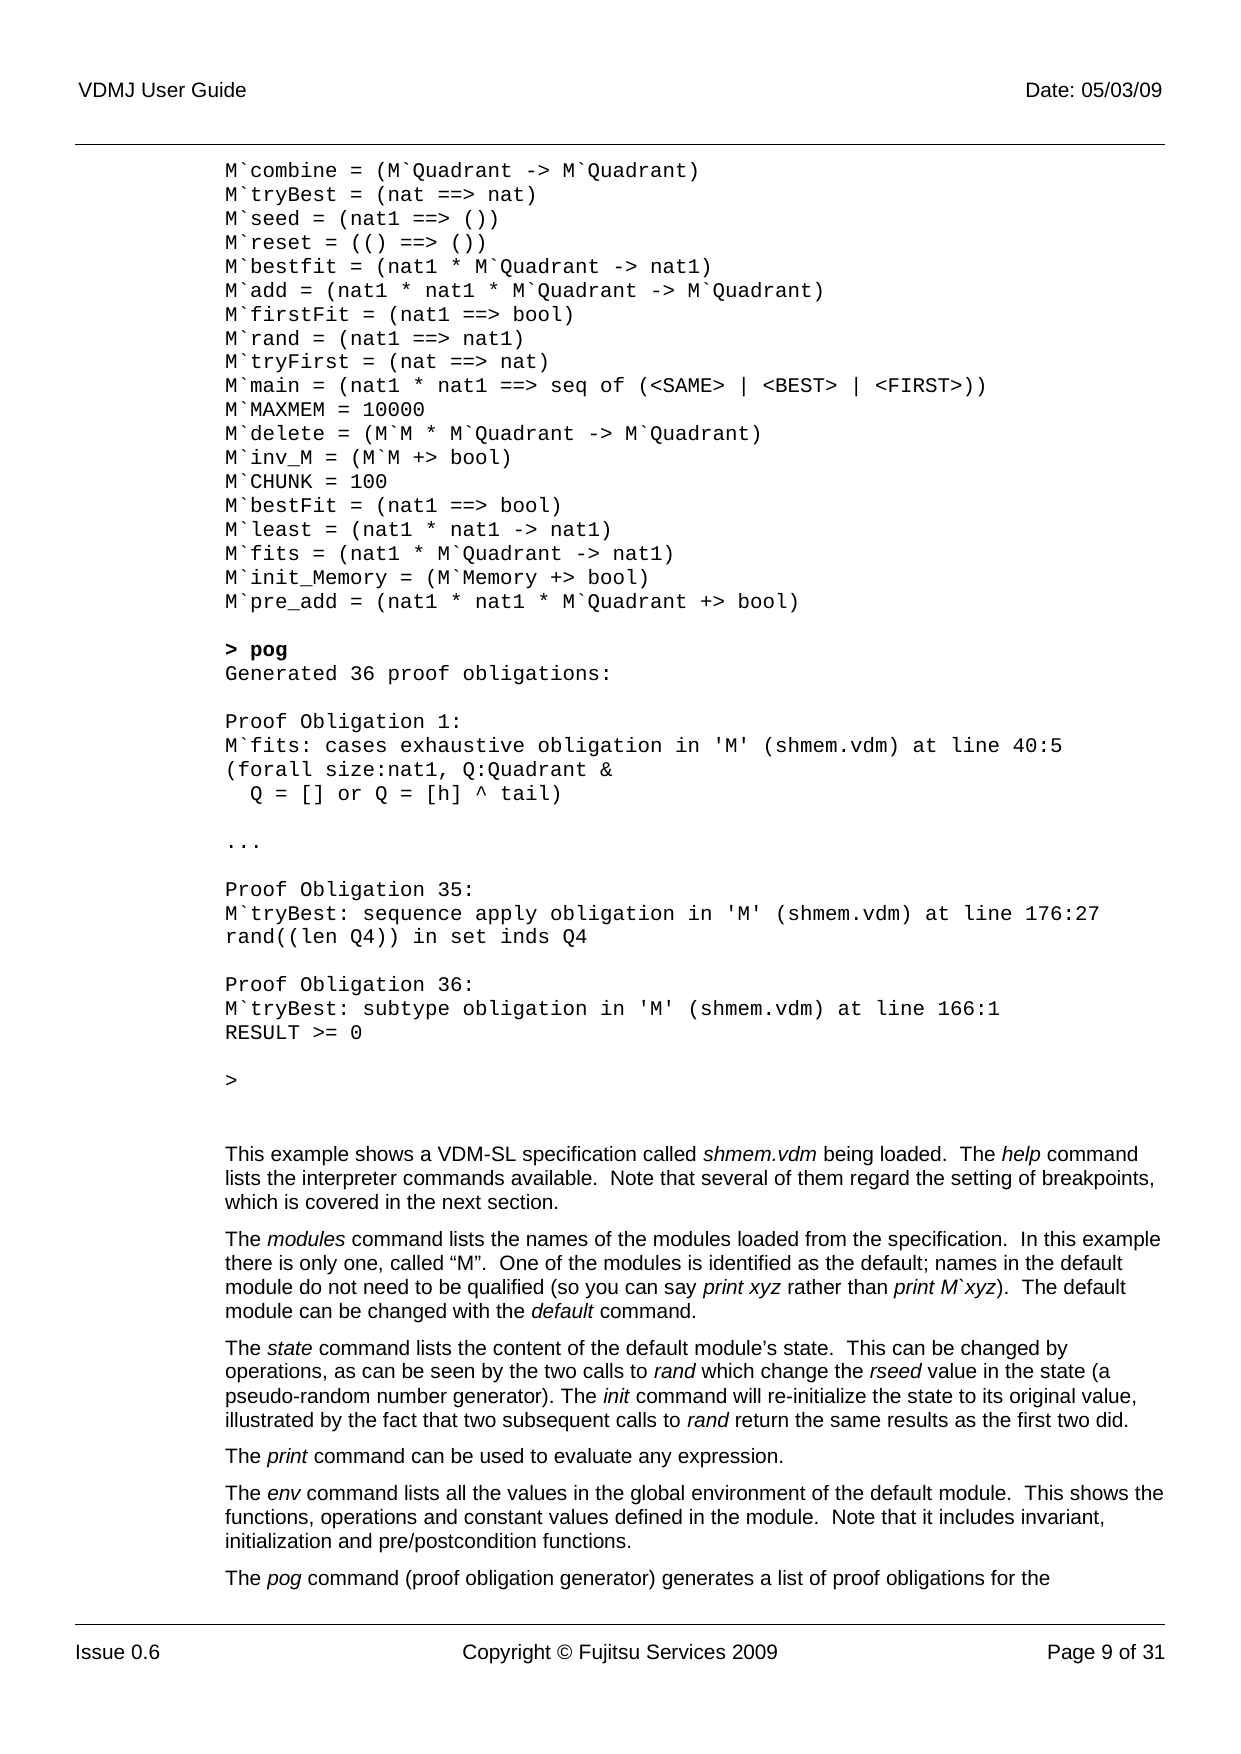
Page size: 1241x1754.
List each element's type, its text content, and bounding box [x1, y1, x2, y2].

text > [225, 1070, 1165, 1094]
text M`least = (nat1 * nat1 -> nat1) [225, 519, 1165, 543]
text M`CHUNK = 100 [225, 471, 1165, 495]
text M`reset = (() ==> ()) [225, 232, 1165, 256]
text M`fits = (nat1 * M`Quadrant -> nat1) [225, 543, 1165, 567]
text Proof Obligation 36: [225, 974, 1165, 998]
text > pog [225, 639, 1165, 663]
text M`inv_M = (M`M +> bool) [225, 447, 1165, 471]
text (forall size:nat1, Q:Quadrant & [225, 759, 1165, 783]
text ... [225, 831, 1165, 854]
text M`tryBest: sequence apply obligation in 'M' (shmem.vdm) at line 176:27 [225, 902, 1165, 926]
text The state command lists the content of the default module’s state. This can be changed by operations, as can be seen by the two calls to rand which change the rseed value in the state (a pseudo-random number generator). The init command will re-initialize the state to its original value, illustrated by the fact that two subsequent calls to rand return the same results as the first two did. [225, 1335, 1165, 1432]
text M`init_Memory = (M`Memory +> bool) [225, 567, 1165, 591]
text The print command can be used to evaluate any expression. [225, 1444, 1165, 1468]
text The env command lists all the values in the global environment of the default module. This shows the functions, operations and constant values defined in the module. Note that it includes invariant, initialization and pre/postcondition functions. [225, 1481, 1165, 1553]
text The pog command (proof obligation generator) generates a list of proof obligations for the [225, 1565, 1165, 1589]
text M`combine = (M`Quadrant -> M`Quadrant) [225, 160, 1165, 184]
text M`tryFirst = (nat ==> nat) [225, 351, 1165, 375]
text Proof Obligation 1: [225, 711, 1165, 735]
text M`delete = (M`M * M`Quadrant -> M`Quadrant) [225, 423, 1165, 447]
text M`tryBest: subtype obligation in 'M' (shmem.vdm) at line 166:1 [225, 998, 1165, 1022]
text Proof Obligation 35: [225, 878, 1165, 902]
text RESULT >= 0 [225, 1022, 1165, 1046]
text This example shows a VDM-SL specification called shmem.vdm being loaded. The help command lists the interpreter commands available. Note that several of them regard the setting of breakpoints, which is covered in the next section. [225, 1142, 1165, 1214]
text M`main = (nat1 * nat1 ==> seq of (<SAME> | <BEST> | <FIRST>)) [225, 375, 1165, 399]
text Q = [] or Q = [h] ^ tail) [225, 783, 1165, 807]
text M`MAXMEM = 10000 [225, 399, 1165, 423]
text The modules command lists the names of the modules loaded from the specification. In this example there is only one, called “M”. One of the modules is identified as the default; names in the default module do not need to be qualified (so you can say print xyz rather than print M`xyz). The default module can be changed with the default command. [225, 1227, 1165, 1323]
text M`seed = (nat1 ==> ()) [225, 208, 1165, 232]
text M`pre_add = (nat1 * nat1 * M`Quadrant +> bool) [225, 591, 1165, 615]
text M`fits: cases exhaustive obligation in 'M' (shmem.vdm) at line 40:5 [225, 735, 1165, 759]
text M`bestFit = (nat1 ==> bool) [225, 495, 1165, 519]
text Generated 36 proof obligations: [225, 663, 1165, 687]
text M`bestfit = (nat1 * M`Quadrant -> nat1) [225, 256, 1165, 279]
text rand((len Q4)) in set inds Q4 [225, 926, 1165, 950]
text M`rand = (nat1 ==> nat1) [225, 327, 1165, 351]
text M`add = (nat1 * nat1 * M`Quadrant -> M`Quadrant) [225, 279, 1165, 303]
text M`firstFit = (nat1 ==> bool) [225, 303, 1165, 327]
text M`tryBest = (nat ==> nat) [225, 184, 1165, 208]
